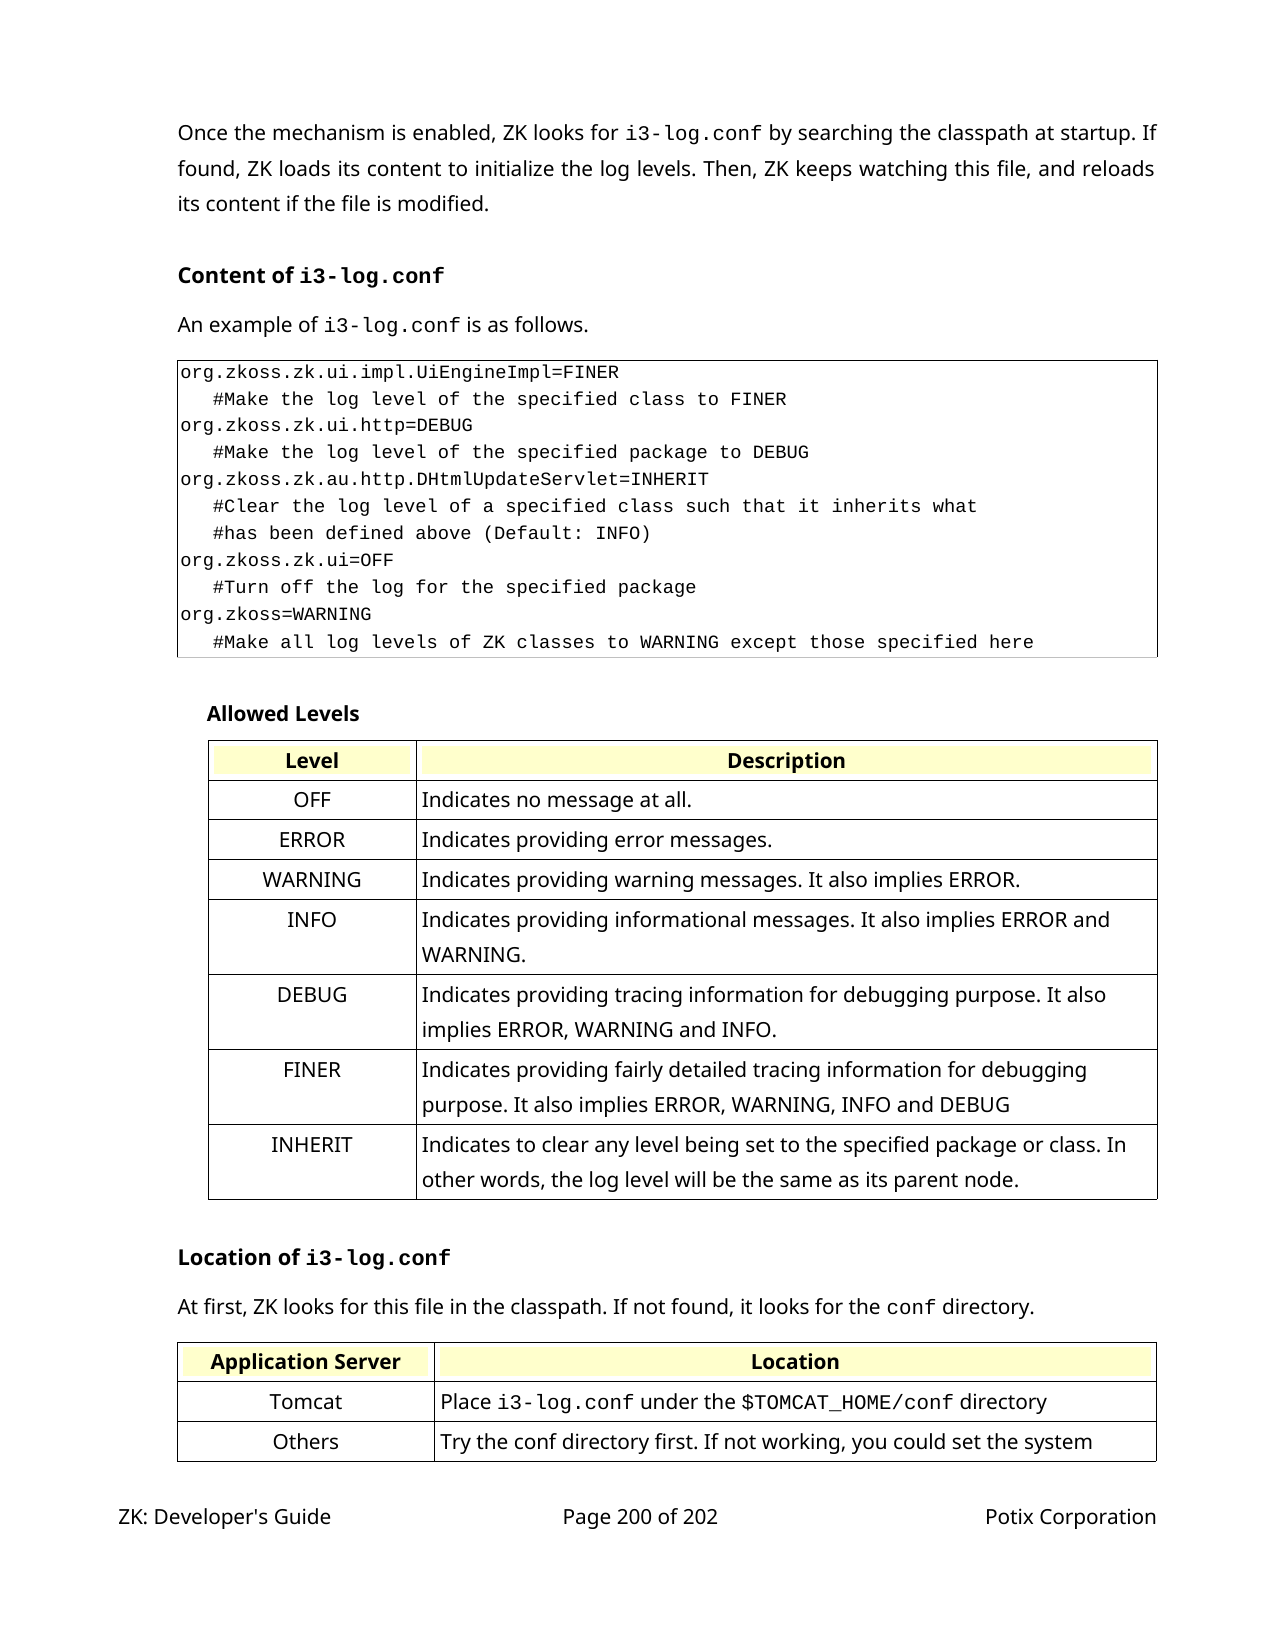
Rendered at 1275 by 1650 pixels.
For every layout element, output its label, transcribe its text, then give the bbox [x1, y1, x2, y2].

text org.zkoss.zk.au.http.DHtmlUpdateServlet=INHERIT #Clear the log level of a specified class such that it inherits what [178, 467, 1157, 518]
subtitle Allowed Levels [207, 699, 1157, 727]
table_cell Indicates providing informational messages. It also implies ERROR and WARNING. [417, 900, 1157, 974]
text org.zkoss=WARNING [178, 602, 1157, 627]
table_cell INFO [209, 900, 416, 974]
text #has been defined above (Default: INFO) [178, 521, 1157, 545]
table_header Level [209, 741, 416, 780]
table_cell Others [178, 1422, 434, 1461]
table_cell Tomcat [178, 1382, 434, 1421]
table_cell OFF [209, 781, 416, 819]
table_header Location [435, 1343, 1156, 1381]
table_cell Indicates no message at all. [417, 781, 1157, 819]
table_cell Indicates providing fairly detailed tracing information for debugging purpose. It also implies ERROR, WARNING, INFO and DEBUG [417, 1050, 1157, 1124]
table_cell Try the conf directory first. If not working, you could set the system [435, 1422, 1156, 1461]
table_cell Indicates to clear any level being set to the specified package or class. In other words, the log level will be the same as its parent node. [417, 1125, 1157, 1199]
text org.zkoss.zk.ui.impl.UiEngineImpl=FINER [178, 361, 1157, 384]
table_cell ERROR [209, 820, 416, 859]
table_cell WARNING [209, 860, 416, 899]
table_cell Place i3-log.conf under the $TOMCAT_HOME/conf directory [435, 1382, 1156, 1421]
table_header Description [417, 741, 1157, 780]
table_cell INHERIT [209, 1125, 416, 1199]
table_header Application Server [178, 1343, 434, 1381]
text #Make all log levels of ZK classes to WARNING except those specified here [178, 629, 1157, 657]
text At first, ZK looks for this file in the classpath. If not found, it looks for the conf directory. [177, 1292, 1157, 1321]
table_cell Indicates providing error messages. [417, 820, 1157, 859]
table_cell Indicates providing warning messages. It also implies ERROR. [417, 860, 1157, 899]
text #Make the log level of the specified class to FINER org.zkoss.zk.ui.http=DEBUG #Make the log level of the specified package to DEBUG [178, 387, 1157, 464]
text Once the mechanism is enabled, ZK looks for i3-log.conf by searching the classpath at startup. If found, ZK loads its content to initialize the log levels. Then, ZK keeps watching this file, and reloads its content if the file is modified. [177, 118, 1157, 217]
text An example of i3-log.conf is as follows. [177, 310, 1157, 339]
subtitle Content of i3-log.conf [177, 259, 1157, 290]
table_cell Indicates providing tracing information for debugging purpose. It also implies ERROR, WARNING and INFO. [417, 975, 1157, 1049]
subtitle Location of i3-log.conf [177, 1242, 1157, 1272]
text org.zkoss.zk.ui=OFF [178, 548, 1157, 572]
table_cell DEBUG [209, 975, 416, 1049]
table_cell FINER [209, 1050, 416, 1124]
text #Turn off the log for the specified package [178, 575, 1157, 599]
